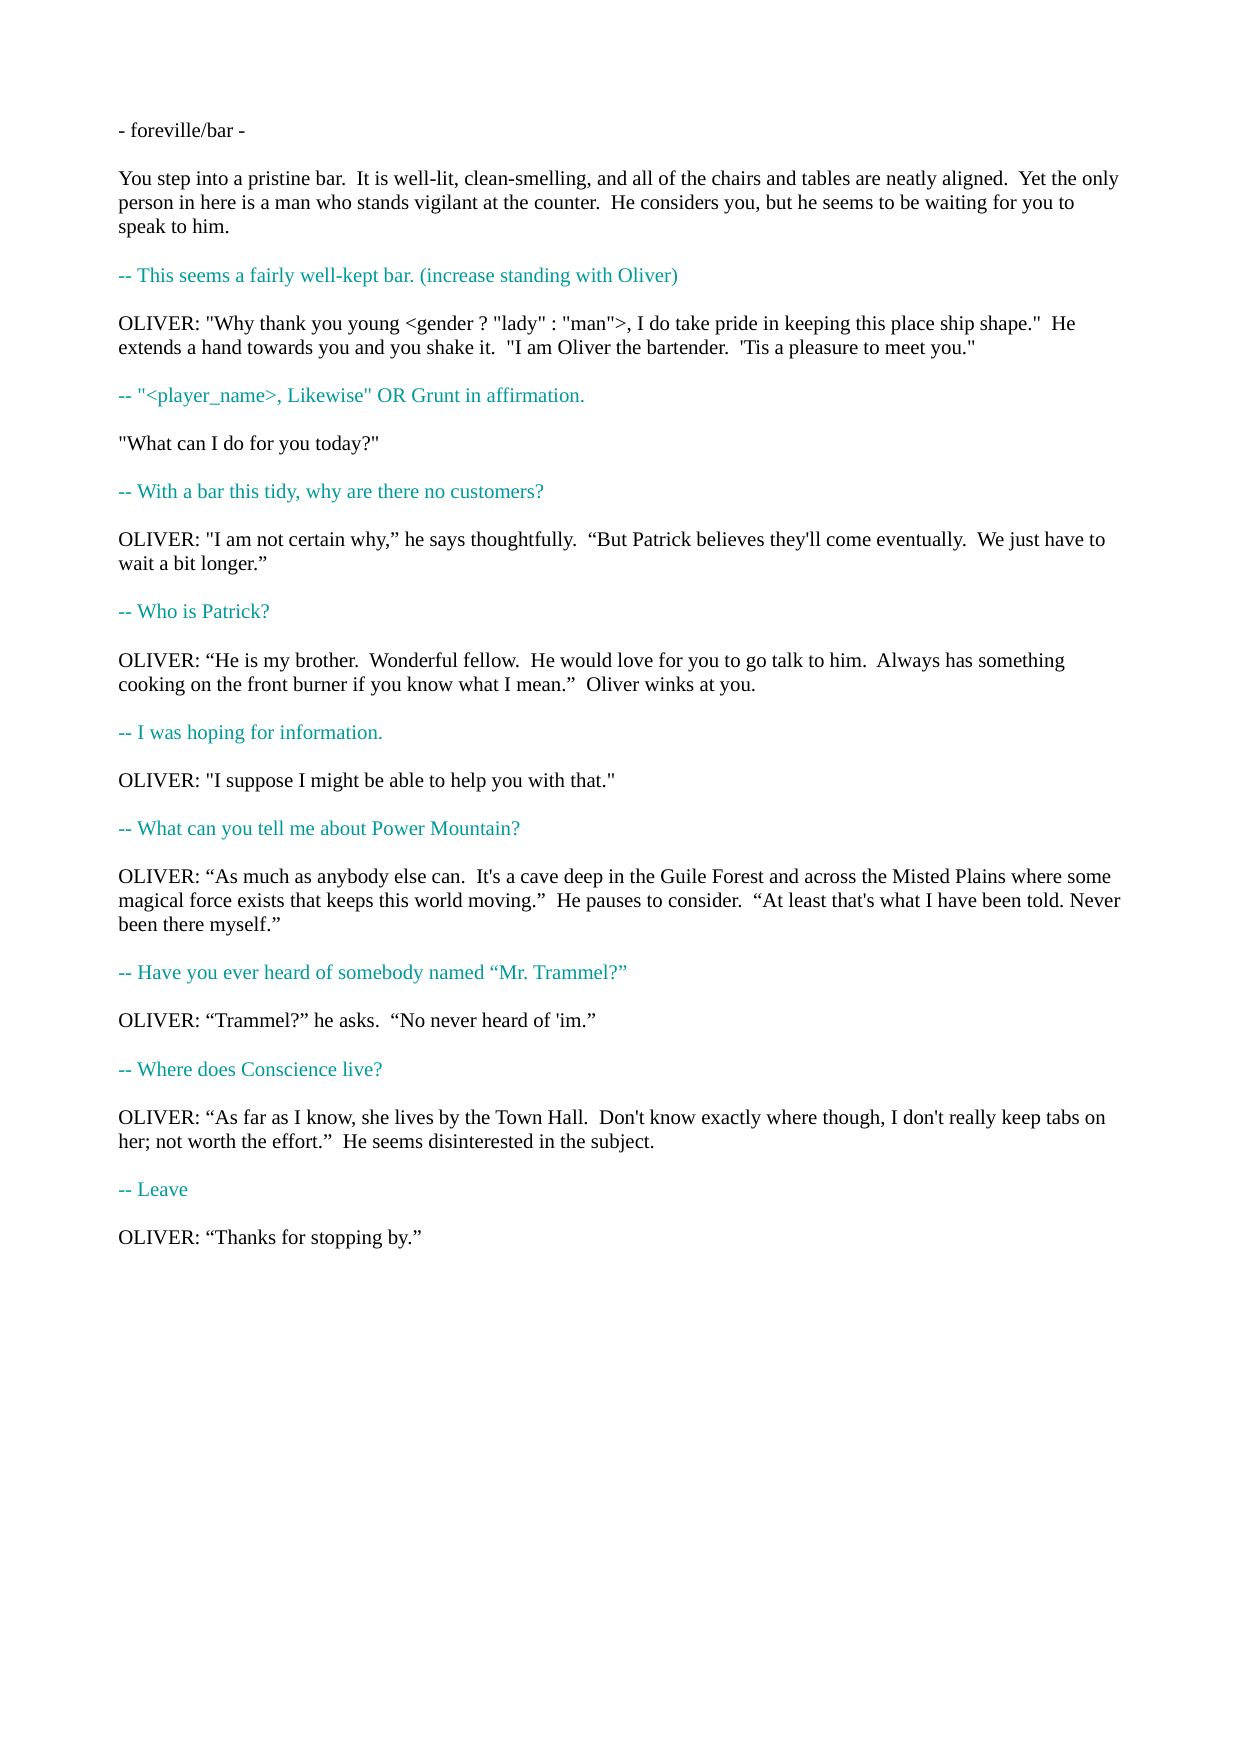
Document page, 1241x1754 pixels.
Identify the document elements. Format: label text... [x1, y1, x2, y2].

text "What can I do for you today?" [118, 431, 1122, 455]
text -- This seems a fairly well-kept bar. (increase standing with Oliver) [118, 262, 1122, 287]
text You step into a pristine bar. It is well-lit, clean-smelling, and all of the chairs and tables are neatly aligned. Yet the only person in here is a man who stands vigilant at the counter. He considers you, but he seems to be waiting for you to speak to him. [118, 166, 1122, 238]
text -- "<player_name>, Likewise" OR Grunt in affirmation. [118, 383, 1122, 407]
text - foreville/bar - [118, 118, 1122, 142]
text OLIVER: “Thanks for stopping by.” [118, 1225, 1122, 1249]
text OLIVER: “Trammel?” he asks. “No never heard of 'im.” [118, 1008, 1122, 1032]
text -- Where does Conscience live? [118, 1057, 1122, 1081]
text OLIVER: "I am not certain why,” he says thoughtfully. “But Patrick believes they'll come eventually. We just have to wait a bit longer.” [118, 527, 1122, 575]
text -- I was hoping for information. [118, 720, 1122, 744]
text -- What can you tell me about Power Mountain? [118, 816, 1122, 840]
text OLIVER: "Why thank you young <gender ? "lady" : "man">, I do take pride in keeping this place ship shape." He extends a hand towards you and you shake it. "I am Oliver the bartender. 'Tis a pleasure to meet you." [118, 311, 1122, 359]
text OLIVER: “As far as I know, she lives by the Town Hall. Don't know exactly where though, I don't really keep tabs on her; not worth the effort.” He seems disinterested in the subject. [118, 1105, 1122, 1153]
text -- Have you ever heard of somebody named “Mr. Trammel?” [118, 960, 1122, 984]
text -- Leave [118, 1177, 1122, 1201]
text OLIVER: “As much as anybody else can. It's a cave deep in the Guile Forest and across the Misted Plains where some magical force exists that keeps this world moving.” He pauses to consider. “At least that's what I have been told. Never been there myself.” [118, 864, 1122, 936]
text OLIVER: “He is my brother. Wonderful fellow. He would love for you to go talk to him. Always has something cooking on the front burner if you know what I mean.” Oliver winks at you. [118, 647, 1122, 696]
text -- With a bar this tidy, why are there no customers? [118, 479, 1122, 503]
text OLIVER: "I suppose I might be able to help you with that." [118, 768, 1122, 792]
text -- Who is Patrick? [118, 599, 1122, 623]
